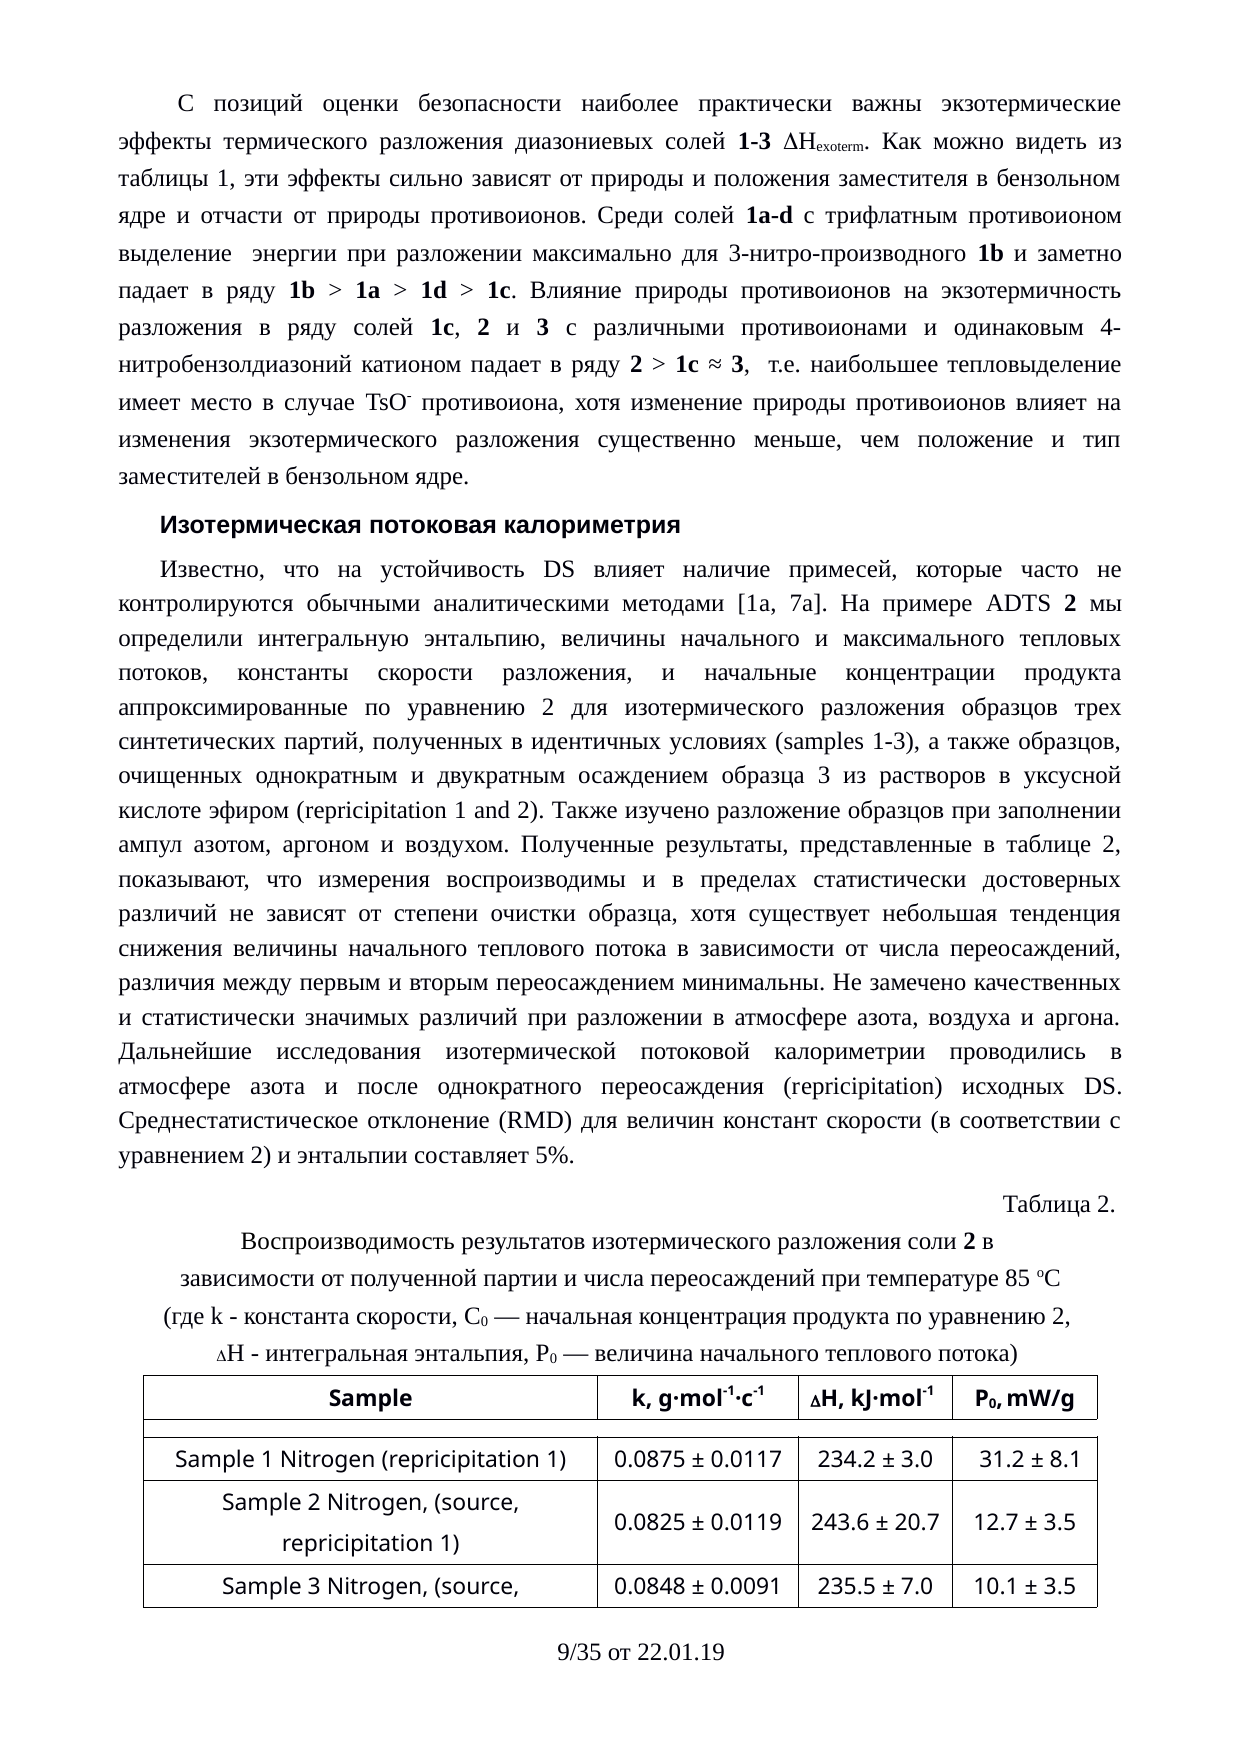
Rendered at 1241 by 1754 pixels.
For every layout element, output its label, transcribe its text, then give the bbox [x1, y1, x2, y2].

text (где k - константа скорости, С0 — начальная концентрация продукта по уравнению 2, [118, 1301, 1122, 1329]
table_cell 0.0875 ± 0.0117 [598, 1438, 798, 1479]
table_cell Sample 1 Nitrogen (repricipitation 1) [144, 1438, 597, 1479]
table_cell [144, 1420, 598, 1436]
table_cell 0.0848 ± 0.0091 [598, 1565, 798, 1607]
table_cell [952, 1420, 1097, 1436]
table_cell [598, 1420, 798, 1436]
table_cell Sample 2 Nitrogen, (source, repricipitation 1) [144, 1481, 597, 1563]
text Таблица 2. [118, 1189, 1122, 1218]
table_cell 31.2 ± 8.1 [953, 1438, 1097, 1479]
table_cell 0.0825 ± 0.0119 [598, 1481, 798, 1563]
text Воспроизводимость результатов изотермического разложения соли 2 в [118, 1226, 1122, 1255]
table_header P0, mW/g [953, 1376, 1097, 1419]
text H - интегральная энтальпия, P0 — величина начального теплового потока) [118, 1338, 1122, 1367]
table_cell 12.7 ± 3.5 [953, 1481, 1097, 1563]
table_header k, g·mol-1·с-1 [598, 1376, 798, 1419]
table_cell 243.6 ± 20.7 [799, 1481, 952, 1563]
table_header H, kJ·mol-1 [799, 1376, 952, 1419]
table_header Sample [144, 1376, 597, 1419]
table_cell 234.2 ± 3.0 [799, 1438, 952, 1479]
subtitle Изотермическая потоковая калориметрия [118, 511, 1122, 539]
table_cell Sample 3 Nitrogen, (source, [144, 1565, 597, 1607]
table_cell 10.1 ± 3.5 [953, 1565, 1097, 1607]
text зависимости от полученной партии и числа переосаждений при температуре 85 oС [118, 1263, 1122, 1292]
text Известно, что на устойчивость DS влияет наличие примесей, которые часто не контролируются обычными аналитическими методами [1a, 7a]. На примере ADTS 2 мы определили интегральную энтальпию, величины начального и максимального тепловых потоков, константы скорости разложения, и начальные концентрации продукта аппроксимированные по уравнению 2 для изотермического разложения образцов трех синтетических партий, полученных в идентичных условиях (samples 1-3), а также образцов, очищенных однократным и двукратным осаждением образца 3 из растворов в уксусной кислоте эфиром (repricipitation 1 and 2). Также изучено разложение образцов при заполнении ампул азотом, аргоном и воздухом. Полученные результаты, представленные в таблице 2, показывают, что измерения воспроизводимы и в пределах статистически достоверных различий не зависят от степени очистки образца, хотя существует небольшая тенденция снижения величины начального теплового потока в зависимости от числа переосаждений, различия между первым и вторым переосаждением минимальны. Не замечено качественных и статистически значимых различий при разложении в атмосфере азота, воздуха и аргона. Дальнейшие исследования изотермической потоковой калориметрии проводились в атмосфере азота и после однократного переосаждения (repricipitation) исходных DS. Среднестатистическое отклонение (RMD) для величин констант скорости (в соответствии с уравнением 2) и энтальпии составляет 5%. [118, 554, 1122, 1169]
table_cell 235.5 ± 7.0 [799, 1565, 952, 1607]
table_cell [798, 1420, 952, 1436]
text С позиций оценки безопасности наиболее практически важны экзотермические эффекты термического разложения диазониевых солей 1-3 Hexoterm. Как можно видеть из таблицы 1, эти эффекты сильно зависят от природы и положения заместителя в бензольном ядре и отчасти от природы противоионов. Среди солей 1a-d с трифлатным противоионом выделение энергии при разложении максимально для 3-нитро-производного 1b и заметно падает в ряду 1b > 1a > 1d > 1c. Влияние природы противоионов на экзотермичность разложения в ряду солей 1c, 2 и 3 с различными противоионами и одинаковым 4-нитробензолдиазоний катионом падает в ряду 2 > 1c ≈ 3, т.е. наибольшее тепловыделение имеет место в случае TsO- противоиона, хотя изменение природы противоионов влияет на изменения экзотермического разложения существенно меньше, чем положение и тип заместителей в бензольном ядре. [118, 88, 1122, 490]
